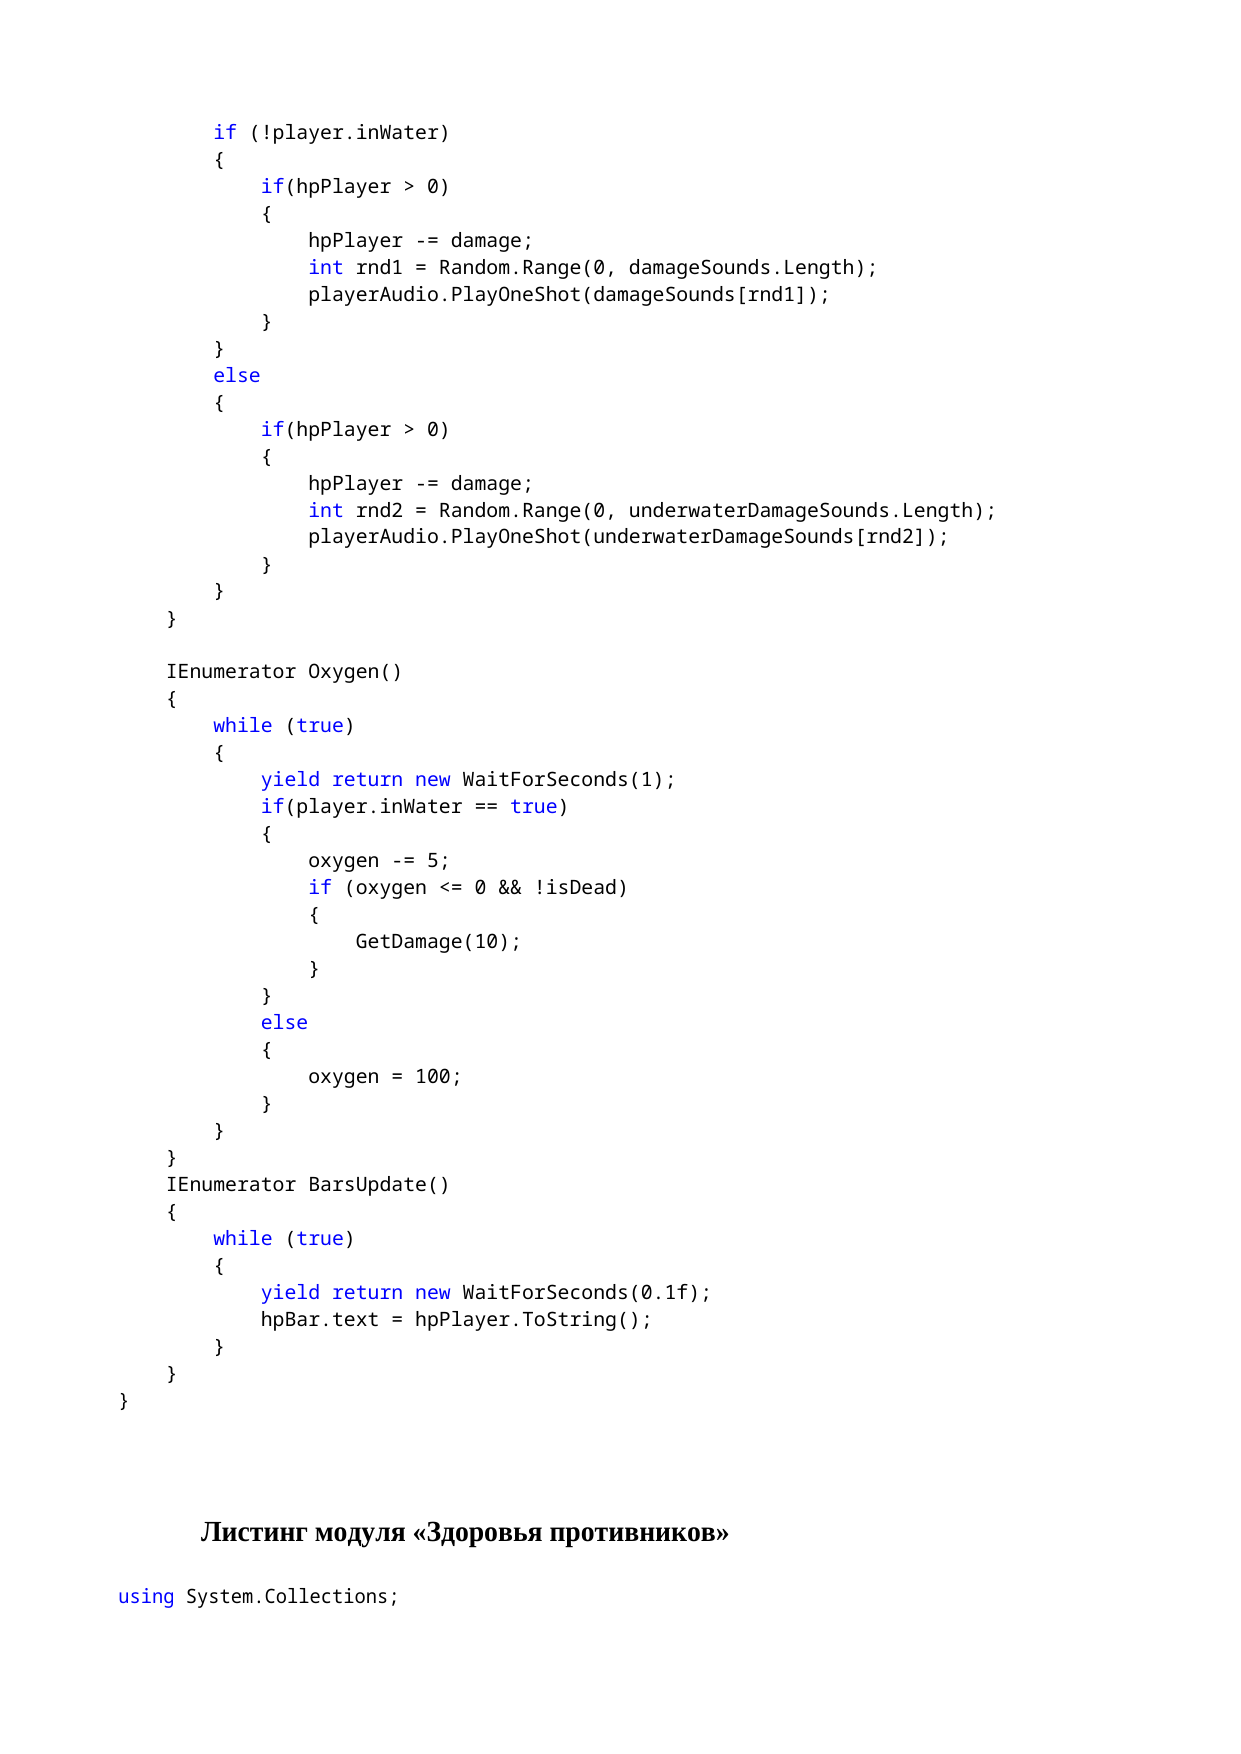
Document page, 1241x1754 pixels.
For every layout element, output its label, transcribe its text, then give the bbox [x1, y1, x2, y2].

text GetDamage(10); [118, 927, 1122, 954]
text { [118, 145, 1122, 172]
text hpPlayer -= damage; [118, 469, 1122, 496]
text playerAudio.PlayOneShot(underwaterDamageSounds[rnd2]); [118, 523, 1122, 550]
text } [118, 1089, 1122, 1116]
text hpPlayer -= damage; [118, 226, 1122, 253]
text { [118, 819, 1122, 847]
text } [118, 604, 1122, 631]
text } [118, 1116, 1122, 1143]
text while (true) [118, 1224, 1122, 1251]
text { [118, 739, 1122, 766]
text oxygen = 100; [118, 1062, 1122, 1089]
text } [118, 1359, 1122, 1386]
text } [118, 334, 1122, 361]
text if(hpPlayer > 0) [118, 415, 1122, 442]
text } [118, 981, 1122, 1008]
text IEnumerator Oxygen() [118, 658, 1122, 685]
text hpBar.text = hpPlayer.ToString(); [118, 1305, 1122, 1332]
text int rnd2 = Random.Range(0, underwaterDamageSounds.Length); [118, 496, 1122, 523]
text } [118, 1143, 1122, 1170]
text { [118, 388, 1122, 415]
text } [118, 1386, 1122, 1413]
text while (true) [118, 712, 1122, 739]
text { [118, 199, 1122, 226]
text yield return new WaitForSeconds(0.1f); [118, 1278, 1122, 1305]
text } [118, 307, 1122, 334]
text } [118, 954, 1122, 981]
text else [118, 361, 1122, 388]
text int rnd1 = Random.Range(0, damageSounds.Length); [118, 253, 1122, 280]
text { [118, 442, 1122, 469]
text } [118, 550, 1122, 577]
text if(hpPlayer > 0) [118, 172, 1122, 199]
text if (!player.inWater) [118, 118, 1122, 145]
text { [118, 1197, 1122, 1224]
text } [118, 1332, 1122, 1359]
text if(player.inWater == true) [118, 793, 1122, 819]
text if (oxygen <= 0 && !isDead) [118, 873, 1122, 901]
text else [118, 1008, 1122, 1035]
text { [118, 901, 1122, 927]
text { [118, 1035, 1122, 1062]
text IEnumerator BarsUpdate() [118, 1170, 1122, 1197]
text playerAudio.PlayOneShot(damageSounds[rnd1]); [118, 280, 1122, 307]
text yield return new WaitForSeconds(1); [118, 766, 1122, 793]
text oxygen -= 5; [118, 847, 1122, 873]
text { [118, 1251, 1122, 1278]
text { [118, 685, 1122, 712]
text using System.Collections; [118, 1583, 1122, 1609]
text } [118, 577, 1122, 604]
text Листинг модуля «Здоровья противников» [118, 1514, 1122, 1548]
